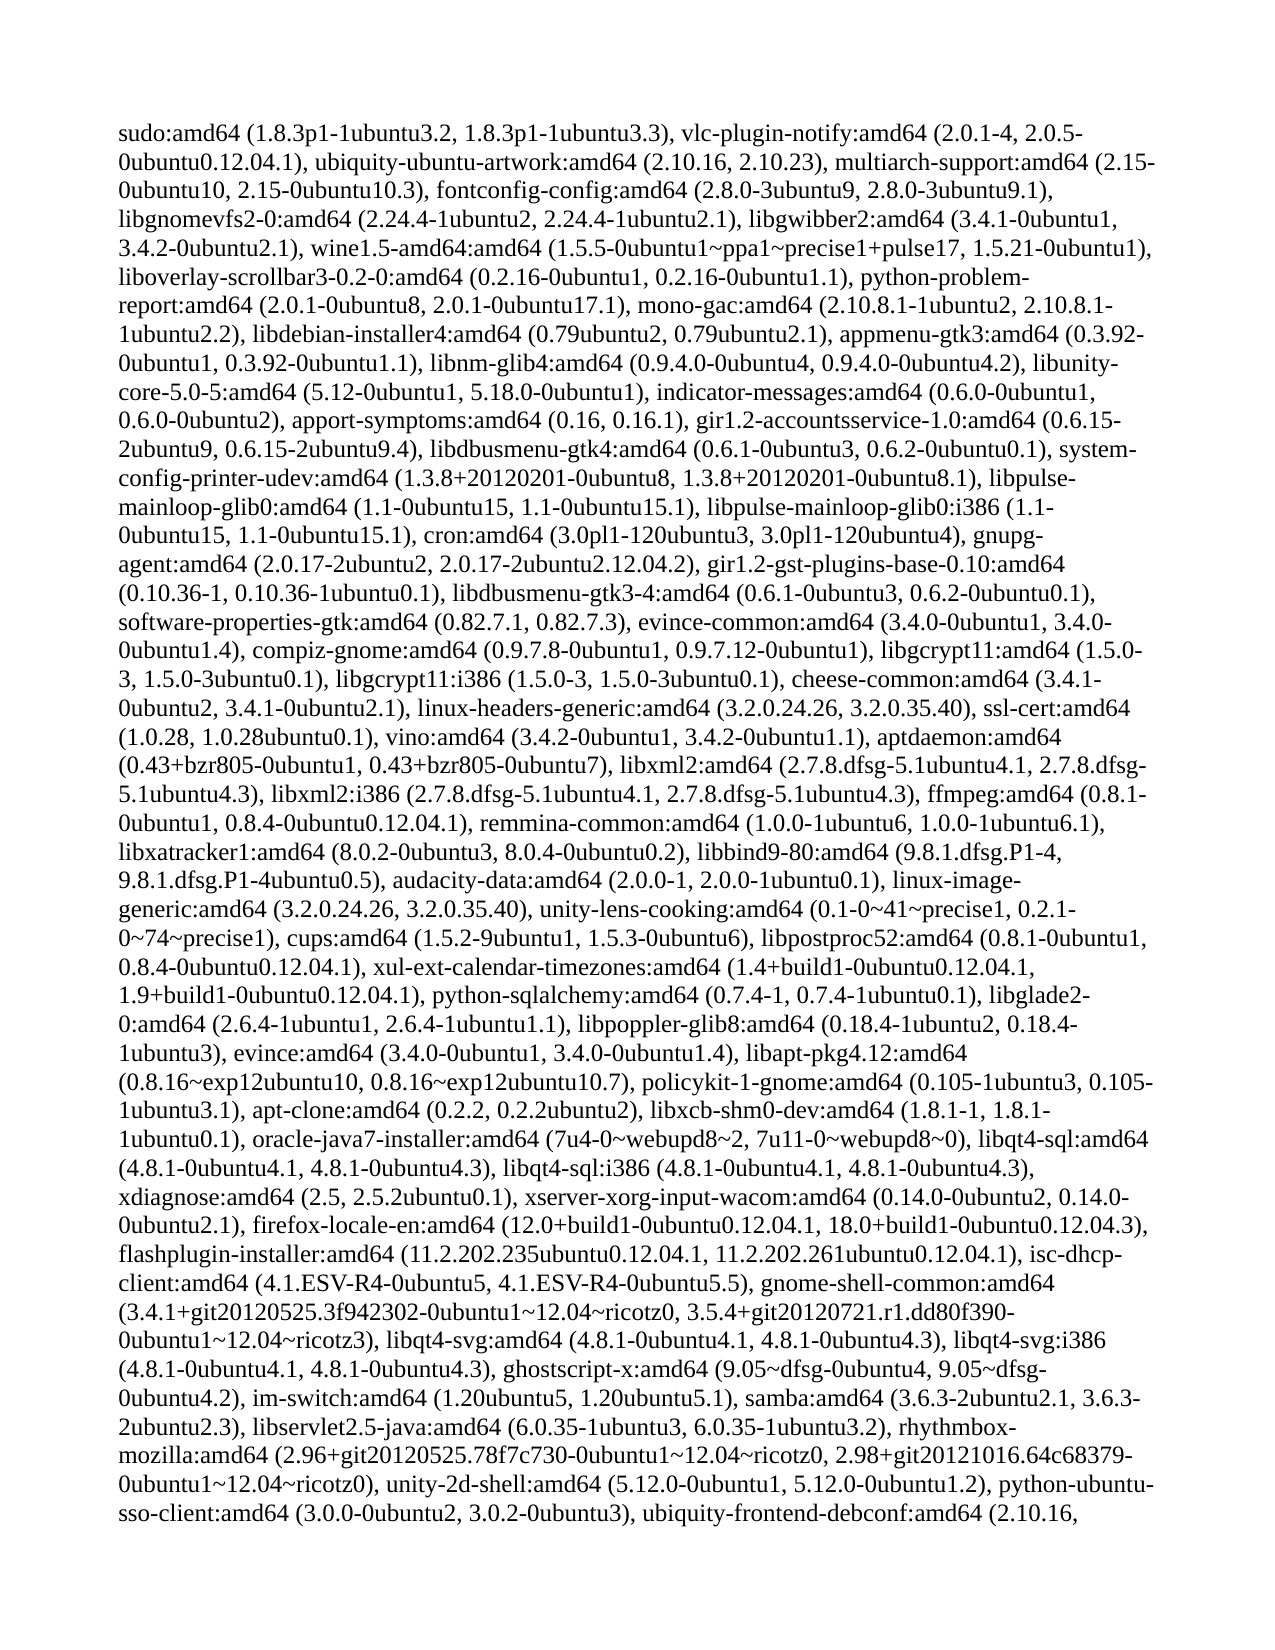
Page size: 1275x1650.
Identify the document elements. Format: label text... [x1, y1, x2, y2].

text sudo:amd64 (1.8.3p1-1ubuntu3.2, 1.8.3p1-1ubuntu3.3), vlc-plugin-notify:amd64 (2.0.1-4, 2.0.5-0ubuntu0.12.04.1), ubiquity-ubuntu-artwork:amd64 (2.10.16, 2.10.23), multiarch-support:amd64 (2.15-0ubuntu10, 2.15-0ubuntu10.3), fontconfig-config:amd64 (2.8.0-3ubuntu9, 2.8.0-3ubuntu9.1), libgnomevfs2-0:amd64 (2.24.4-1ubuntu2, 2.24.4-1ubuntu2.1), libgwibber2:amd64 (3.4.1-0ubuntu1, 3.4.2-0ubuntu2.1), wine1.5-amd64:amd64 (1.5.5-0ubuntu1~ppa1~precise1+pulse17, 1.5.21-0ubuntu1), liboverlay-scrollbar3-0.2-0:amd64 (0.2.16-0ubuntu1, 0.2.16-0ubuntu1.1), python-problem-report:amd64 (2.0.1-0ubuntu8, 2.0.1-0ubuntu17.1), mono-gac:amd64 (2.10.8.1-1ubuntu2, 2.10.8.1-1ubuntu2.2), libdebian-installer4:amd64 (0.79ubuntu2, 0.79ubuntu2.1), appmenu-gtk3:amd64 (0.3.92-0ubuntu1, 0.3.92-0ubuntu1.1), libnm-glib4:amd64 (0.9.4.0-0ubuntu4, 0.9.4.0-0ubuntu4.2), libunity-core-5.0-5:amd64 (5.12-0ubuntu1, 5.18.0-0ubuntu1), indicator-messages:amd64 (0.6.0-0ubuntu1, 0.6.0-0ubuntu2), apport-symptoms:amd64 (0.16, 0.16.1), gir1.2-accountsservice-1.0:amd64 (0.6.15-2ubuntu9, 0.6.15-2ubuntu9.4), libdbusmenu-gtk4:amd64 (0.6.1-0ubuntu3, 0.6.2-0ubuntu0.1), system-config-printer-udev:amd64 (1.3.8+20120201-0ubuntu8, 1.3.8+20120201-0ubuntu8.1), libpulse-mainloop-glib0:amd64 (1.1-0ubuntu15, 1.1-0ubuntu15.1), libpulse-mainloop-glib0:i386 (1.1-0ubuntu15, 1.1-0ubuntu15.1), cron:amd64 (3.0pl1-120ubuntu3, 3.0pl1-120ubuntu4), gnupg-agent:amd64 (2.0.17-2ubuntu2, 2.0.17-2ubuntu2.12.04.2), gir1.2-gst-plugins-base-0.10:amd64 (0.10.36-1, 0.10.36-1ubuntu0.1), libdbusmenu-gtk3-4:amd64 (0.6.1-0ubuntu3, 0.6.2-0ubuntu0.1), software-properties-gtk:amd64 (0.82.7.1, 0.82.7.3), evince-common:amd64 (3.4.0-0ubuntu1, 3.4.0-0ubuntu1.4), compiz-gnome:amd64 (0.9.7.8-0ubuntu1, 0.9.7.12-0ubuntu1), libgcrypt11:amd64 (1.5.0-3, 1.5.0-3ubuntu0.1), libgcrypt11:i386 (1.5.0-3, 1.5.0-3ubuntu0.1), cheese-common:amd64 (3.4.1-0ubuntu2, 3.4.1-0ubuntu2.1), linux-headers-generic:amd64 (3.2.0.24.26, 3.2.0.35.40), ssl-cert:amd64 (1.0.28, 1.0.28ubuntu0.1), vino:amd64 (3.4.2-0ubuntu1, 3.4.2-0ubuntu1.1), aptdaemon:amd64 (0.43+bzr805-0ubuntu1, 0.43+bzr805-0ubuntu7), libxml2:amd64 (2.7.8.dfsg-5.1ubuntu4.1, 2.7.8.dfsg-5.1ubuntu4.3), libxml2:i386 (2.7.8.dfsg-5.1ubuntu4.1, 2.7.8.dfsg-5.1ubuntu4.3), ffmpeg:amd64 (0.8.1-0ubuntu1, 0.8.4-0ubuntu0.12.04.1), remmina-common:amd64 (1.0.0-1ubuntu6, 1.0.0-1ubuntu6.1), libxatracker1:amd64 (8.0.2-0ubuntu3, 8.0.4-0ubuntu0.2), libbind9-80:amd64 (9.8.1.dfsg.P1-4, 9.8.1.dfsg.P1-4ubuntu0.5), audacity-data:amd64 (2.0.0-1, 2.0.0-1ubuntu0.1), linux-image-generic:amd64 (3.2.0.24.26, 3.2.0.35.40), unity-lens-cooking:amd64 (0.1-0~41~precise1, 0.2.1-0~74~precise1), cups:amd64 (1.5.2-9ubuntu1, 1.5.3-0ubuntu6), libpostproc52:amd64 (0.8.1-0ubuntu1, 0.8.4-0ubuntu0.12.04.1), xul-ext-calendar-timezones:amd64 (1.4+build1-0ubuntu0.12.04.1, 1.9+build1-0ubuntu0.12.04.1), python-sqlalchemy:amd64 (0.7.4-1, 0.7.4-1ubuntu0.1), libglade2-0:amd64 (2.6.4-1ubuntu1, 2.6.4-1ubuntu1.1), libpoppler-glib8:amd64 (0.18.4-1ubuntu2, 0.18.4-1ubuntu3), evince:amd64 (3.4.0-0ubuntu1, 3.4.0-0ubuntu1.4), libapt-pkg4.12:amd64 (0.8.16~exp12ubuntu10, 0.8.16~exp12ubuntu10.7), policykit-1-gnome:amd64 (0.105-1ubuntu3, 0.105-1ubuntu3.1), apt-clone:amd64 (0.2.2, 0.2.2ubuntu2), libxcb-shm0-dev:amd64 (1.8.1-1, 1.8.1-1ubuntu0.1), oracle-java7-installer:amd64 (7u4-0~webupd8~2, 7u11-0~webupd8~0), libqt4-sql:amd64 (4.8.1-0ubuntu4.1, 4.8.1-0ubuntu4.3), libqt4-sql:i386 (4.8.1-0ubuntu4.1, 4.8.1-0ubuntu4.3), xdiagnose:amd64 (2.5, 2.5.2ubuntu0.1), xserver-xorg-input-wacom:amd64 (0.14.0-0ubuntu2, 0.14.0-0ubuntu2.1), firefox-locale-en:amd64 (12.0+build1-0ubuntu0.12.04.1, 18.0+build1-0ubuntu0.12.04.3), flashplugin-installer:amd64 (11.2.202.235ubuntu0.12.04.1, 11.2.202.261ubuntu0.12.04.1), isc-dhcp-client:amd64 (4.1.ESV-R4-0ubuntu5, 4.1.ESV-R4-0ubuntu5.5), gnome-shell-common:amd64 (3.4.1+git20120525.3f942302-0ubuntu1~12.04~ricotz0, 3.5.4+git20120721.r1.dd80f390-0ubuntu1~12.04~ricotz3), libqt4-svg:amd64 (4.8.1-0ubuntu4.1, 4.8.1-0ubuntu4.3), libqt4-svg:i386 (4.8.1-0ubuntu4.1, 4.8.1-0ubuntu4.3), ghostscript-x:amd64 (9.05~dfsg-0ubuntu4, 9.05~dfsg-0ubuntu4.2), im-switch:amd64 (1.20ubuntu5, 1.20ubuntu5.1), samba:amd64 (3.6.3-2ubuntu2.1, 3.6.3-2ubuntu2.3), libservlet2.5-java:amd64 (6.0.35-1ubuntu3, 6.0.35-1ubuntu3.2), rhythmbox-mozilla:amd64 (2.96+git20120525.78f7c730-0ubuntu1~12.04~ricotz0, 2.98+git20121016.64c68379-0ubuntu1~12.04~ricotz0), unity-2d-shell:amd64 (5.12.0-0ubuntu1, 5.12.0-0ubuntu1.2), python-ubuntu-sso-client:amd64 (3.0.0-0ubuntu2, 3.0.2-0ubuntu3), ubiquity-frontend-debconf:amd64 (2.10.16, [118, 118, 1157, 1527]
